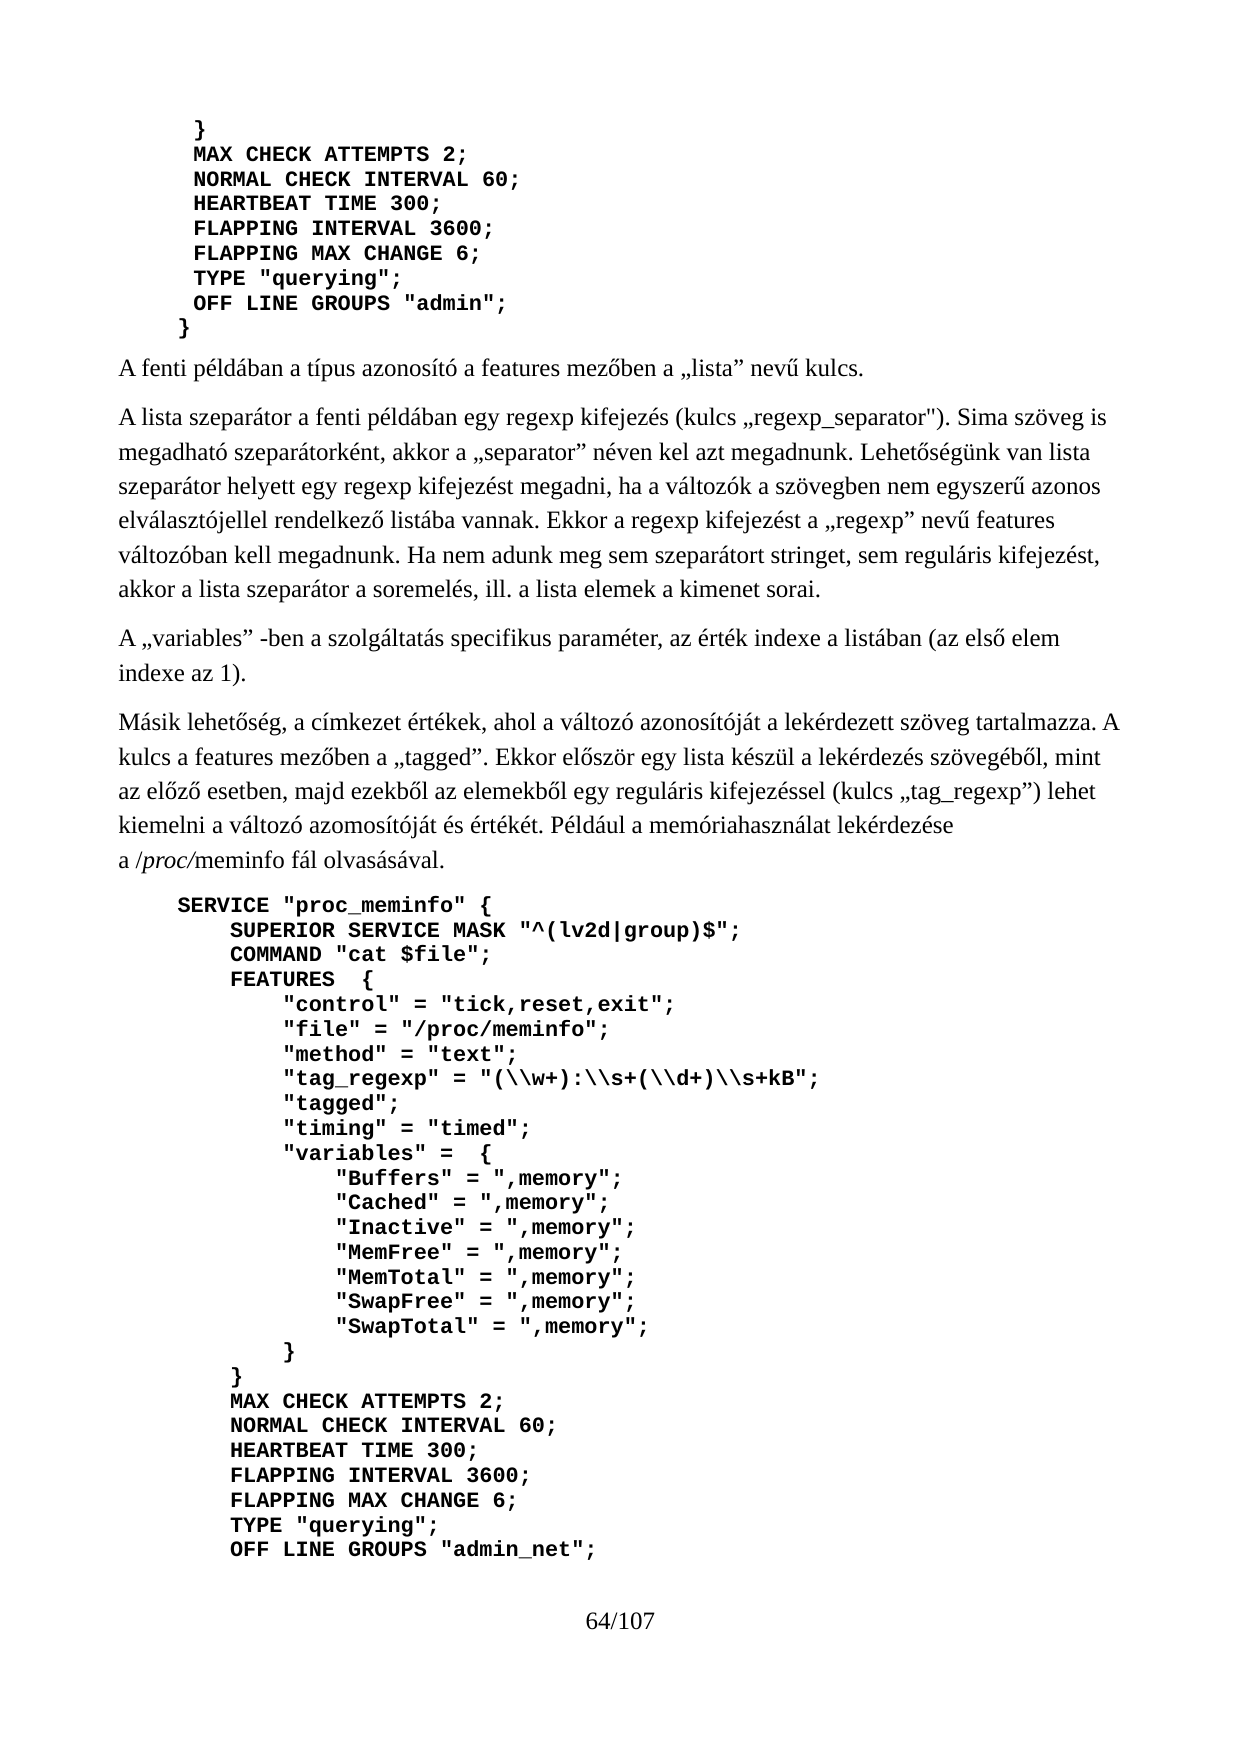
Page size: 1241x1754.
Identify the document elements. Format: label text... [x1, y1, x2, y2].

text FLAPPING INTERVAL 3600; [177, 217, 1122, 242]
text "timing" = "timed"; [177, 1117, 1122, 1142]
text NORMAL CHECK INTERVAL 60; [177, 168, 1122, 192]
text "control" = "tick,reset,exit"; [177, 993, 1122, 1018]
text "MemFree" = ",memory"; [177, 1241, 1122, 1266]
text OFF LINE GROUPS "admin"; [177, 292, 1122, 316]
text "Buffers" = ",memory"; [177, 1167, 1122, 1192]
text "SwapFree" = ",memory"; [177, 1291, 1122, 1316]
text "tagged"; [177, 1092, 1122, 1117]
text SUPERIOR SERVICE MASK "^(lv2d|group)$"; [177, 919, 1122, 944]
text HEARTBEAT TIME 300; [177, 1439, 1122, 1464]
text FLAPPING MAX CHANGE 6; [177, 1489, 1122, 1514]
text } [177, 316, 1122, 341]
text FLAPPING MAX CHANGE 6; [177, 242, 1122, 267]
text FEATURES { [177, 968, 1122, 993]
text COMMAND "cat $file"; [177, 944, 1122, 968]
text "tag_regexp" = "(\\w+):\\s+(\\d+)\\s+kB"; [177, 1068, 1122, 1092]
text A lista szeparátor a fenti példában egy regexp kifejezés (kulcs „regexp_separator"). Sima szöveg is megadható szeparátorként, akkor a „separator” néven kel azt megadnunk. Lehetőségünk van lista szeparátor helyett egy regexp kifejezést megadni, ha a változók a szövegben nem egyszerű azonos elválasztójellel rendelkező listába vannak. Ekkor a regexp kifejezést a „regexp” nevű features változóban kell megadnunk. Ha nem adunk meg sem szeparátort stringet, sem reguláris kifejezést, akkor a lista szeparátor a soremelés, ill. a lista elemek a kimenet sorai. [118, 402, 1122, 603]
text OFF LINE GROUPS "admin_net"; [177, 1539, 1122, 1563]
text "SwapTotal" = ",memory"; [177, 1316, 1122, 1340]
text FLAPPING INTERVAL 3600; [177, 1464, 1122, 1489]
text A „variables” -ben a szolgáltatás specifikus paraméter, az érték indexe a listában (az első elem indexe az 1). [118, 623, 1122, 687]
text Másik lehetőség, a címkezet értékek, ahol a változó azonosítóját a lekérdezett szöveg tartalmazza. A kulcs a features mezőben a „tagged”. Ekkor először egy lista készül a lekérdezés szövegéből, mint az előző esetben, majd ezekből az elemekből egy reguláris kifejezéssel (kulcs „tag_regexp”) lehet kiemelni a változó azomosítóját és értékét. Például a memóriahasználat lekérdezése a /proc/meminfo fál olvasásával. [118, 707, 1122, 874]
text "variables" = { [177, 1142, 1122, 1167]
text HEARTBEAT TIME 300; [177, 192, 1122, 217]
text A fenti példában a típus azonosító a features mezőben a „lista” nevű kulcs. [118, 353, 1122, 382]
text NORMAL CHECK INTERVAL 60; [177, 1415, 1122, 1439]
text "Inactive" = ",memory"; [177, 1216, 1122, 1241]
text } [177, 1365, 1122, 1390]
text SERVICE "proc_meminfo" { [177, 894, 1122, 919]
text "Cached" = ",memory"; [177, 1192, 1122, 1216]
text MAX CHECK ATTEMPTS 2; [177, 143, 1122, 168]
text TYPE "querying"; [177, 267, 1122, 292]
text } [177, 118, 1122, 143]
text "method" = "text"; [177, 1043, 1122, 1068]
text TYPE "querying"; [177, 1514, 1122, 1539]
text MAX CHECK ATTEMPTS 2; [177, 1390, 1122, 1415]
text } [177, 1340, 1122, 1365]
text "MemTotal" = ",memory"; [177, 1266, 1122, 1291]
text "file" = "/proc/meminfo"; [177, 1018, 1122, 1043]
